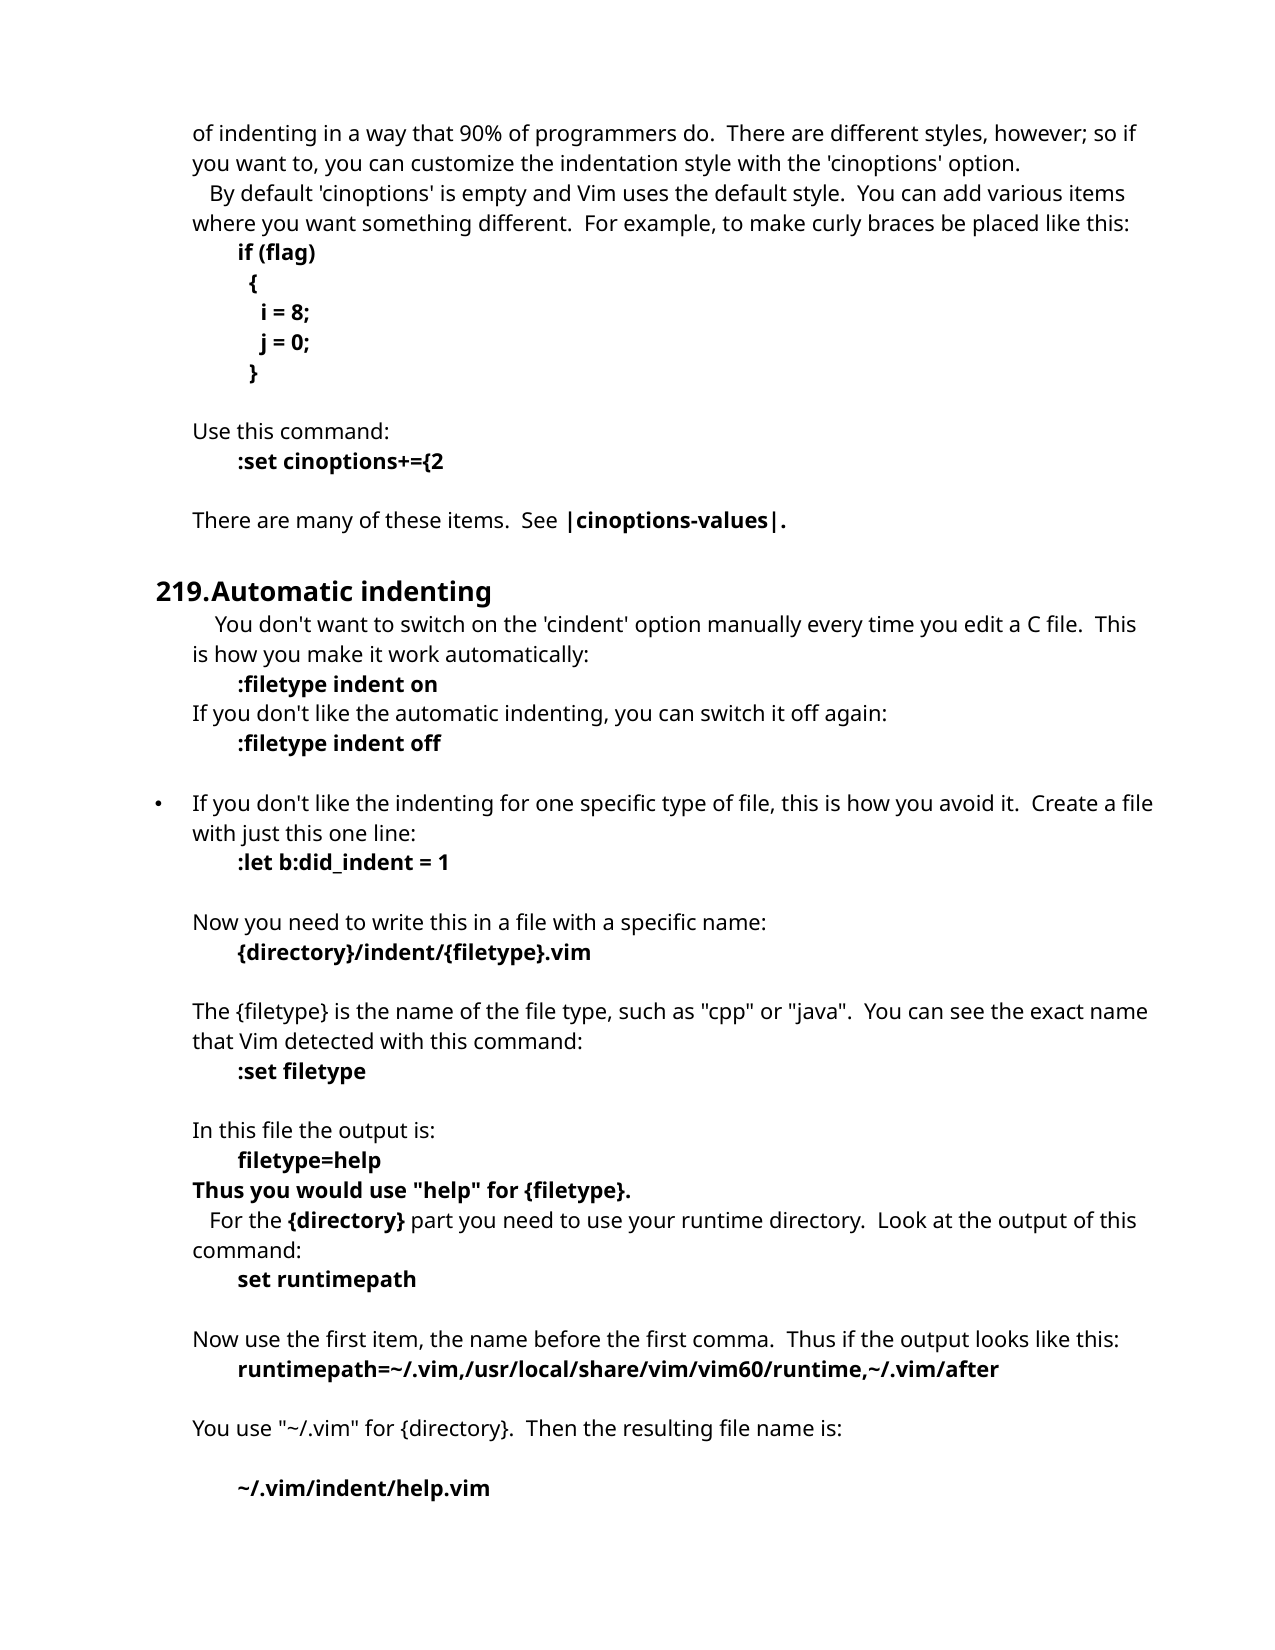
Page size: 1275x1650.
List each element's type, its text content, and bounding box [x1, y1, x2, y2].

list :let b:did_indent = 1 [154, 847, 1157, 877]
list { [154, 267, 1157, 297]
list :set cinoptions+={2 [154, 446, 1157, 476]
list If you don't like the automatic indenting, you can switch it off again: [154, 698, 1157, 728]
list if (flag) [154, 237, 1157, 267]
list i = 8; [154, 297, 1157, 327]
list Thus you would use "help" for {filetype}. [154, 1175, 1157, 1205]
list j = 0; [154, 327, 1157, 356]
list Now you need to write this in a file with a specific name: [154, 907, 1157, 937]
list :filetype indent on [154, 668, 1157, 698]
list of indenting in a way that 90% of programmers do. There are different styles, however; so if you want to, you can customize the indentation style with the 'cinoptions' option. [154, 118, 1157, 178]
list For the {directory} part you need to use your runtime directory. Look at the output of this command: [154, 1205, 1157, 1264]
list filetype=help [154, 1145, 1157, 1175]
list Now use the first item, the name before the first comma. Thus if the output looks like this: [154, 1324, 1157, 1354]
list You don't want to switch on the 'cindent' option manually every time you edit a C file. This is how you make it work automatically: [154, 609, 1157, 668]
list By default 'cinoptions' is empty and Vim uses the default style. You can add various items where you want something different. For example, to make curly braces be placed like this: [154, 178, 1157, 237]
list } [154, 356, 1157, 386]
list :filetype indent off [154, 728, 1157, 758]
list The {filetype} is the name of the file type, such as "cpp" or "java". You can see the exact name that Vim detected with this command: [154, 996, 1157, 1056]
list runtimepath=~/.vim,/usr/local/share/vim/vim60/runtime,~/.vim/after [154, 1354, 1157, 1383]
list {directory}/indent/{filetype}.vim [154, 937, 1157, 966]
list There are many of these items. See |cinoptions-values|. [154, 505, 1157, 535]
list Use this command: [154, 416, 1157, 446]
list set runtimepath [154, 1264, 1157, 1294]
list ~/.vim/indent/help.vim [154, 1473, 1157, 1503]
list In this file the output is: [154, 1115, 1157, 1145]
list If you don't like the indenting for one specific type of file, this is how you avoid it. Create a file with just this one line: [154, 788, 1157, 847]
list You use "~/.vim" for {directory}. Then the resulting file name is: [154, 1413, 1157, 1443]
list :set filetype [154, 1056, 1157, 1086]
list Automatic indenting [156, 572, 1157, 609]
